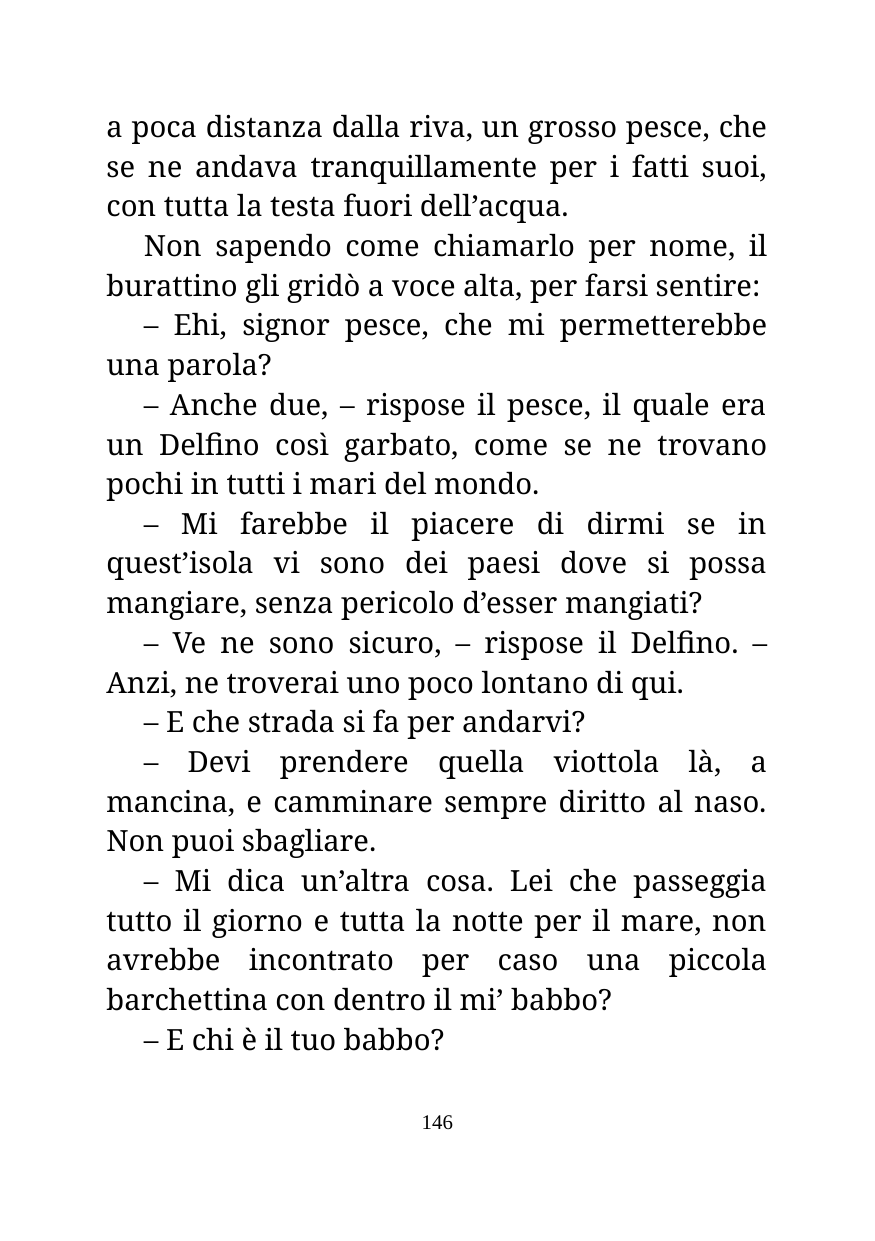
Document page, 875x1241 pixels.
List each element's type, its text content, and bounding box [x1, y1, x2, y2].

text – Anche due, – rispose il pesce, il quale era un Delfino così garbato, come se ne trovano pochi in tutti i mari del mondo. [106, 384, 768, 503]
text – Devi prendere quella viottola là, a mancina, e camminare sempre diritto al naso. Non puoi sbagliare. [106, 741, 768, 860]
text – Ehi, signor pesce, che mi permetterebbe una parola? [106, 305, 768, 384]
text – E chi è il tuo babbo? [106, 1019, 768, 1059]
text Non sapendo come chiamarlo per nome, il burattino gli gridò a voce alta, per farsi sentire: [106, 225, 768, 305]
text – Ve ne sono sicuro, – rispose il Delfino. – Anzi, ne troverai uno poco lontano di qui. [106, 622, 768, 702]
text – Mi dica un’altra cosa. Lei che passeggia tutto il giorno e tutta la notte per il mare, non avrebbe incontrato per caso una piccola barchettina con dentro il mi’ babbo? [106, 860, 768, 1019]
text – E che strada si fa per andarvi? [106, 702, 768, 741]
text a poca distanza dalla riva, un grosso pesce, che se ne andava tranquillamente per i fatti suoi, con tutta la testa fuori dell’acqua. [106, 106, 768, 225]
text – Mi farebbe il piacere di dirmi se in quest’isola vi sono dei paesi dove si possa mangiare, senza pericolo d’esser mangiati? [106, 503, 768, 622]
